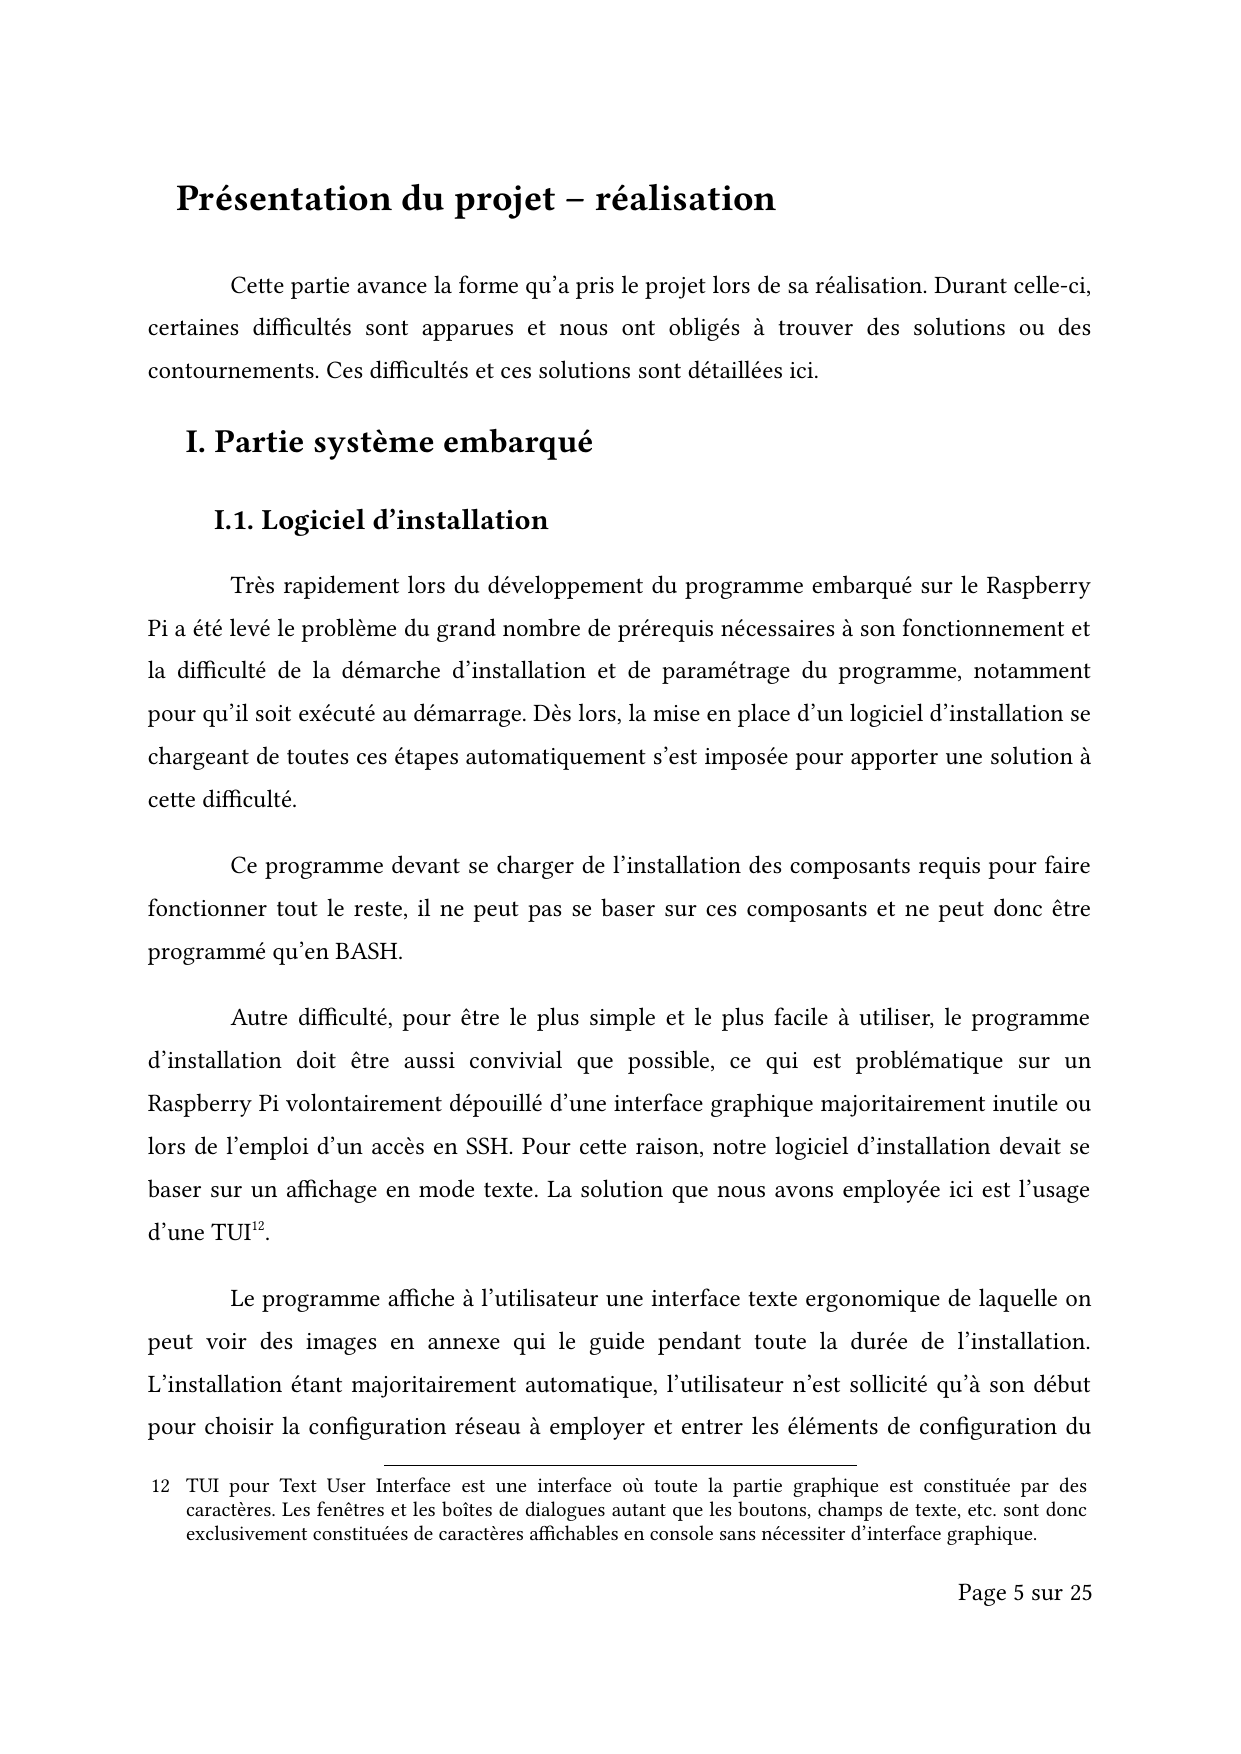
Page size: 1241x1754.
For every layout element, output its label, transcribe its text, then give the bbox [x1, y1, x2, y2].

text Ce programme devant se charger de l’installation des composants requis pour faire fonctionner tout le reste, il ne peut pas se baser sur ces composants et ne peut donc être programmé qu’en BASH. [148, 851, 1093, 966]
subtitle Partie système embarqué [177, 423, 1093, 461]
text Très rapidement lors du développement du programme embarqué sur le Raspberry Pi a été levé le problème du grand nombre de prérequis nécessaires à son fonctionnement et la difficulté de la démarche d’installation et de paramétrage du programme, notamment pour qu’il soit exécuté au démarrage. Dès lors, la mise en place d’un logiciel d’installation se chargeant de toutes ces étapes automatiquement s’est imposée pour apporter une solution à cette difficulté. [148, 571, 1093, 813]
text TUI pour Text User Interface est une interface où toute la partie graphique est constituée par des caractères. Les fenêtres et les boîtes de dialogues autant que les boutons, champs de texte, etc. sont donc exclusivement constituées de caractères affichables en console sans nécessiter d’interface graphique. [148, 1471, 1093, 1548]
text Autre difficulté, pour être le plus simple et le plus facile à utiliser, le programme d’installation doit être aussi convivial que possible, ce qui est problématique sur un Raspberry Pi volontairement dépouillé d’une interface graphique majoritairement inutile ou lors de l’emploi d’un accès en SSH. Pour cette raison, notre logiciel d’installation devait se baser sur un affichage en mode texte. La solution que nous avons employée ici est l’usage d’une TUI. [148, 1003, 1093, 1246]
text Cette partie avance la forme qu’a pris le projet lors de sa réalisation. Durant celle-ci, certaines difficultés sont apparues et nous ont obligés à trouver des solutions ou des contournements. Ces difficultés et ces solutions sont détaillées ici. [148, 271, 1093, 385]
subtitle Logiciel d’installation [148, 503, 1093, 537]
text Le programme affiche à l’utilisateur une interface texte ergonomique de laquelle on peut voir des images en annexe qui le guide pendant toute la durée de l’installation. L’installation étant majoritairement automatique, l’utilisateur n’est sollicité qu’à son début pour choisir la configuration réseau à employer et entrer les éléments de configuration du [148, 1284, 1093, 1441]
subtitle Présentation du projet – réalisation [148, 177, 1093, 220]
